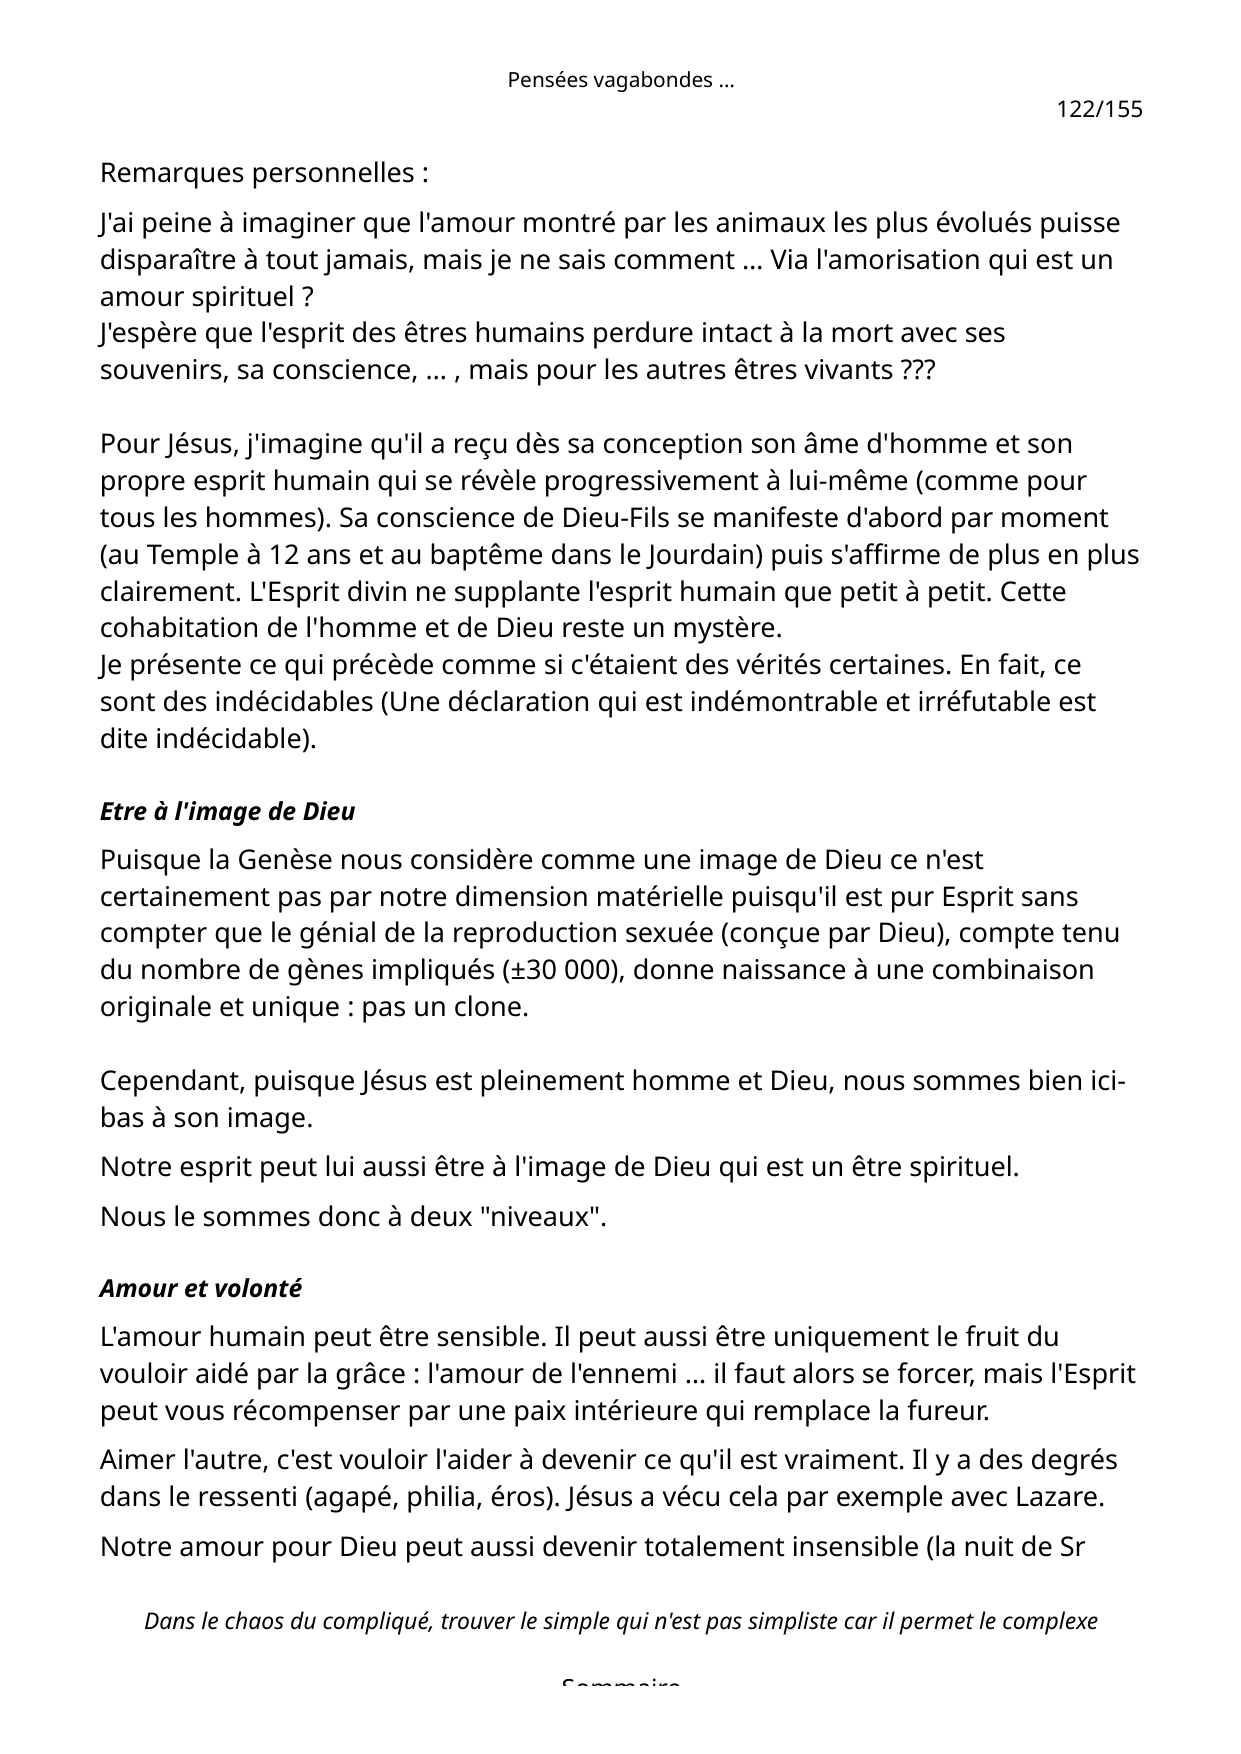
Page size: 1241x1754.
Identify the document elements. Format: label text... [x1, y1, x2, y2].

subtitle Amour et volonté [99, 1271, 1143, 1305]
text L'amour humain peut être sensible. Il peut aussi être uniquement le fruit du vouloir aidé par la grâce : l'amour de l'ennemi … il faut alors se forcer, mais l'Esprit peut vous récompenser par une paix intérieure qui remplace la fureur. [99, 1318, 1143, 1428]
text Nous le sommes donc à deux "niveaux". [99, 1197, 1143, 1234]
text Notre amour pour Dieu peut aussi devenir totalement insensible (la nuit de Sr [99, 1527, 1143, 1564]
text Aimer l'autre, c'est vouloir l'aider à devenir ce qu'il est vraiment. Il y a des degrés dans le ressenti (agapé, philia, éros). Jésus a vécu cela par exemple avec Lazare. [99, 1441, 1143, 1514]
text J'ai peine à imaginer que l'amour montré par les animaux les plus évolués puisse disparaître à tout jamais, mais je ne sais comment … Via l'amorisation qui est un amour spirituel ? J'espère que l'esprit des êtres humains perdure intact à la mort avec ses souvenirs, sa conscience, … , mais pour les autres êtres vivants ??? Pour Jésus, j'imagine qu'il a reçu dès sa conception son âme d'homme et son propre esprit humain qui se révèle progressivement à lui-même (comme pour tous les hommes). Sa conscience de Dieu-Fils se manifeste d'abord par moment (au Temple à 12 ans et au baptême dans le Jourdain) puis s'affirme de plus en plus clairement. L'Esprit divin ne supplante l'esprit humain que petit à petit. Cette cohabitation de l'homme et de Dieu reste un mystère. Je présente ce qui précède comme si c'étaient des vérités certaines. En fait, ce sont des indécidables (Une déclaration qui est indémontrable et irréfutable est dite indécidable). [99, 203, 1143, 756]
text Notre esprit peut lui aussi être à l'image de Dieu qui est un être spirituel. [99, 1148, 1143, 1184]
text Remarques personnelles : [99, 154, 1143, 191]
subtitle Etre à l'image de Dieu [99, 794, 1143, 828]
text Puisque la Genèse nous considère comme une image de Dieu ce n'est certainement pas par notre dimension matérielle puisqu'il est pur Esprit sans compter que le génial de la reproduction sexuée (conçue par Dieu), compte tenu du nombre de gènes impliqués (±30 000), donne naissance à une combinaison originale et unique : pas un clone. Cependant, puisque Jésus est pleinement homme et Dieu, nous sommes bien ici-bas à son image. [99, 840, 1143, 1135]
